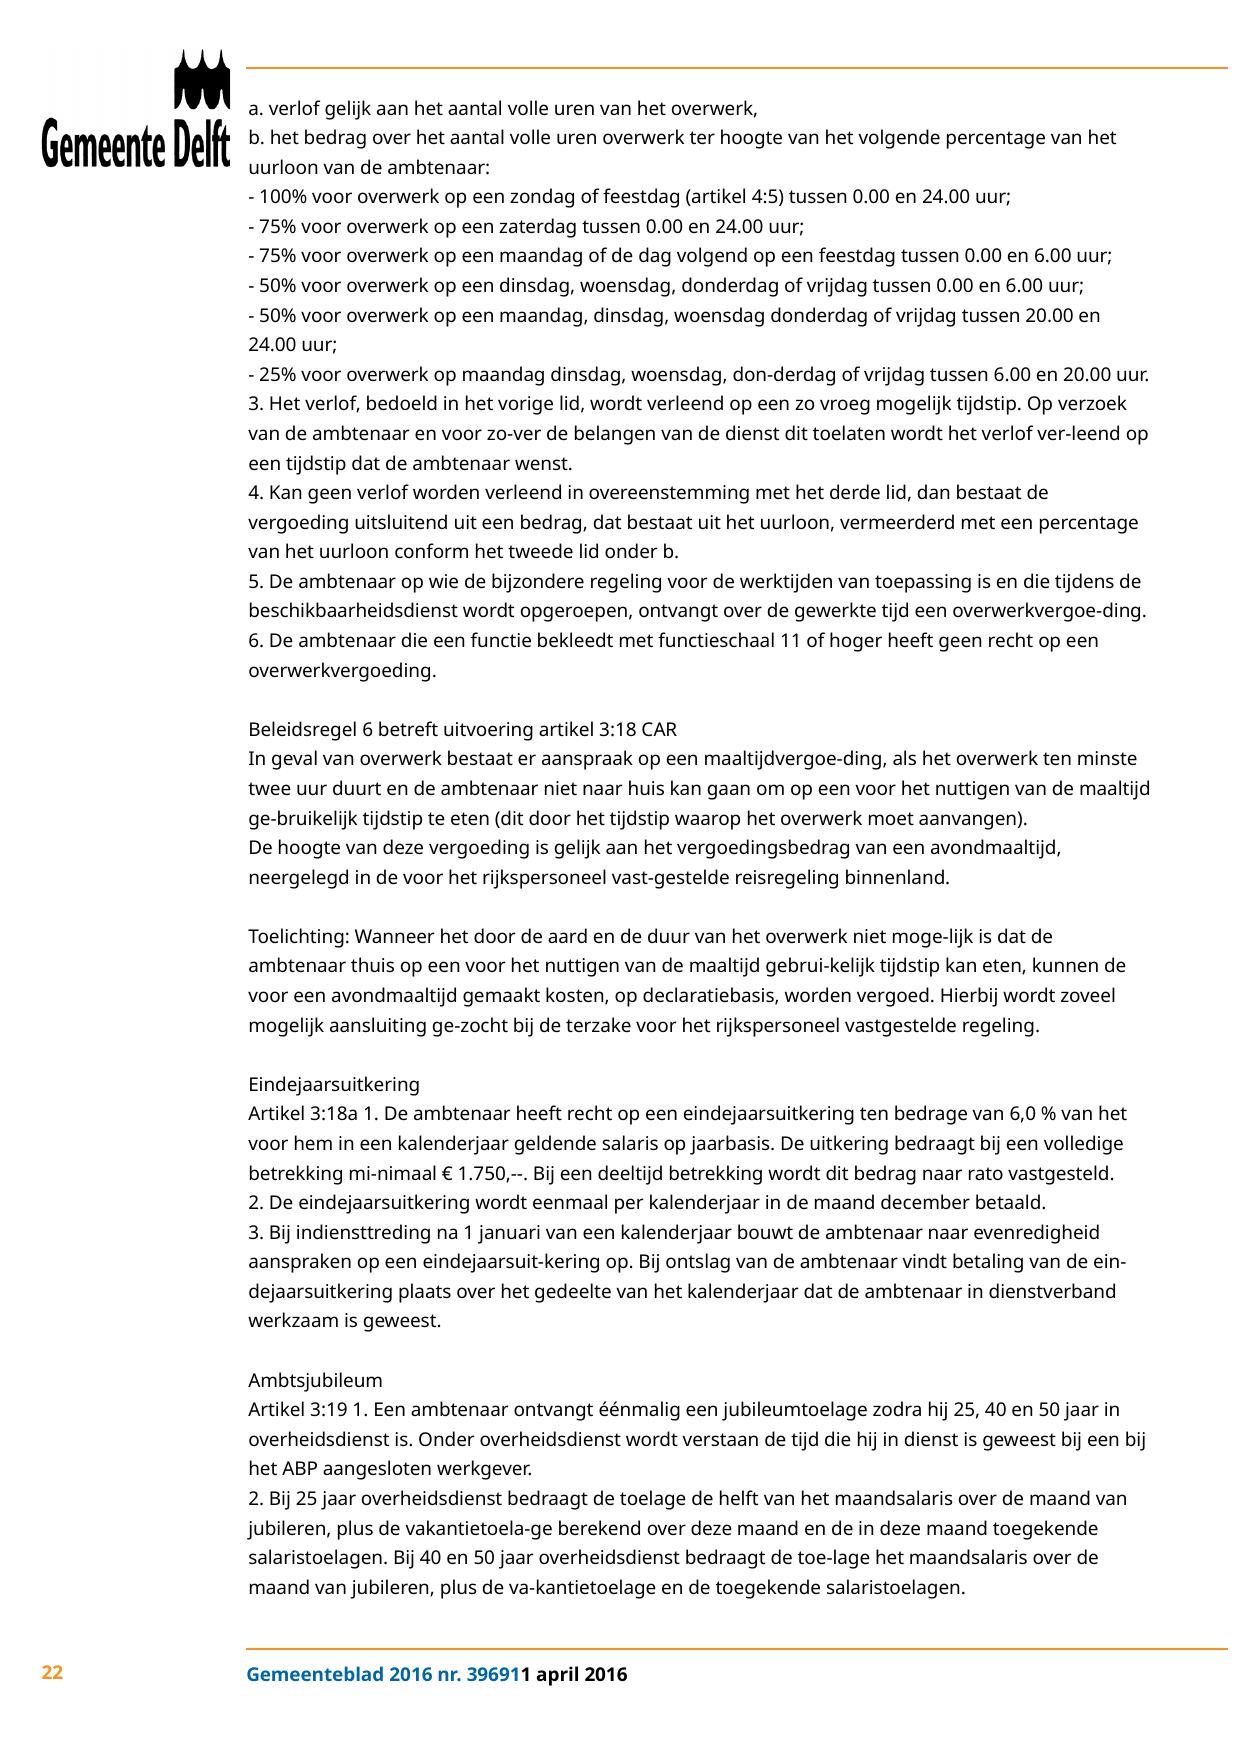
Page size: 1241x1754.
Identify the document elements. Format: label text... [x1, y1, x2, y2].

text Eindejaarsuitkering [248, 1071, 1152, 1097]
text In geval van overwerk bestaat er aanspraak op een maaltijdvergoe-ding, als het overwerk ten minste twee uur duurt en de ambtenaar niet naar huis kan gaan om op een voor het nuttigen van de maaltijd ge-bruikelijk tijdstip te eten (dit door het tijdstip waarop het overwerk moet aanvangen). [248, 746, 1152, 831]
text Artikel 3:18a 1. De ambtenaar heeft recht op een eindejaarsuitkering ten bedrage van 6,0 % van het voor hem in een kalenderjaar geldende salaris op jaarbasis. De uitkering bedraagt bij een volledige betrekking mi-nimaal € 1.750,--. Bij een deeltijd betrekking wordt dit bedrag naar rato vastgesteld. [248, 1101, 1152, 1186]
text - 25% voor overwerk op maandag dinsdag, woensdag, don-derdag of vrijdag tussen 6.00 en 20.00 uur. [248, 361, 1152, 387]
text 3. Bij indiensttreding na 1 januari van een kalenderjaar bouwt de ambtenaar naar evenredigheid aanspraken op een eindejaarsuit-kering op. Bij ontslag van de ambtenaar vindt betaling van de ein-dejaarsuitkering plaats over het gedeelte van het kalenderjaar dat de ambtenaar in dienstverband werkzaam is geweest. [248, 1219, 1152, 1333]
text b. het bedrag over het aantal volle uren overwerk ter hoogte van het volgende percentage van het uurloon van de ambtenaar: [248, 124, 1152, 180]
text Toelichting: Wanneer het door de aard en de duur van het overwerk niet moge-lijk is dat de ambtenaar thuis op een voor het nuttigen van de maaltijd gebrui-kelijk tijdstip kan eten, kunnen de voor een avondmaaltijd gemaakt kosten, op declaratiebasis, worden vergoed. Hierbij wordt zoveel mogelijk aansluiting ge-zocht bij de terzake voor het rijkspersoneel vastgestelde regeling. [248, 923, 1152, 1038]
text De hoogte van deze vergoeding is gelijk aan het vergoedingsbedrag van een avondmaaltijd, neergelegd in de voor het rijkspersoneel vast-gestelde reisregeling binnenland. [248, 834, 1152, 890]
text - 100% voor overwerk op een zondag of feestdag (artikel 4:5) tussen 0.00 en 24.00 uur; [248, 183, 1152, 209]
text - 75% voor overwerk op een zaterdag tussen 0.00 en 24.00 uur; [248, 213, 1152, 239]
text - 50% voor overwerk op een dinsdag, woensdag, donderdag of vrijdag tussen 0.00 en 6.00 uur; [248, 272, 1152, 298]
text 5. De ambtenaar op wie de bijzondere regeling voor de werktijden van toepassing is en die tijdens de beschikbaarheidsdienst wordt opgeroepen, ontvangt over de gewerkte tijd een overwerkvergoe-ding. [248, 568, 1152, 623]
picture [41, 47, 231, 172]
text Ambtsjubileum [248, 1367, 1152, 1393]
text - 50% voor overwerk op een maandag, dinsdag, woensdag donderdag of vrijdag tussen 20.00 en 24.00 uur; [248, 302, 1152, 357]
text 6. De ambtenaar die een functie bekleedt met functieschaal 11 of hoger heeft geen recht op een overwerkvergoeding. [248, 627, 1152, 683]
text 2. De eindejaarsuitkering wordt eenmaal per kalenderjaar in de maand december betaald. [248, 1189, 1152, 1215]
text a. verlof gelijk aan het aantal volle uren van het overwerk, [248, 95, 1152, 121]
text 2. Bij 25 jaar overheidsdienst bedraagt de toelage de helft van het maandsalaris over de maand van jubileren, plus de vakantietoela-ge berekend over deze maand en de in deze maand toegekende salaristoelagen. Bij 40 en 50 jaar overheidsdienst bedraagt de toe-lage het maandsalaris over de maand van jubileren, plus de va-kantietoelage en de toegekende salaristoelagen. [248, 1485, 1152, 1600]
text - 75% voor overwerk op een maandag of de dag volgend op een feestdag tussen 0.00 en 6.00 uur; [248, 243, 1152, 268]
text Artikel 3:19 1. Een ambtenaar ontvangt éénmalig een jubileumtoelage zodra hij 25, 40 en 50 jaar in overheidsdienst is. Onder overheidsdienst wordt verstaan de tijd die hij in dienst is geweest bij een bij het ABP aangesloten werkgever. [248, 1396, 1152, 1481]
text 4. Kan geen verlof worden verleend in overeenstemming met het derde lid, dan bestaat de vergoeding uitsluitend uit een bedrag, dat bestaat uit het uurloon, vermeerderd met een percentage van het uurloon conform het tweede lid onder b. [248, 479, 1152, 564]
text Beleidsregel 6 betreft uitvoering artikel 3:18 CAR [248, 716, 1152, 742]
text 3. Het verlof, bedoeld in het vorige lid, wordt verleend op een zo vroeg mogelijk tijdstip. Op verzoek van de ambtenaar en voor zo-ver de belangen van de dienst dit toelaten wordt het verlof ver-leend op een tijdstip dat de ambtenaar wenst. [248, 391, 1152, 476]
